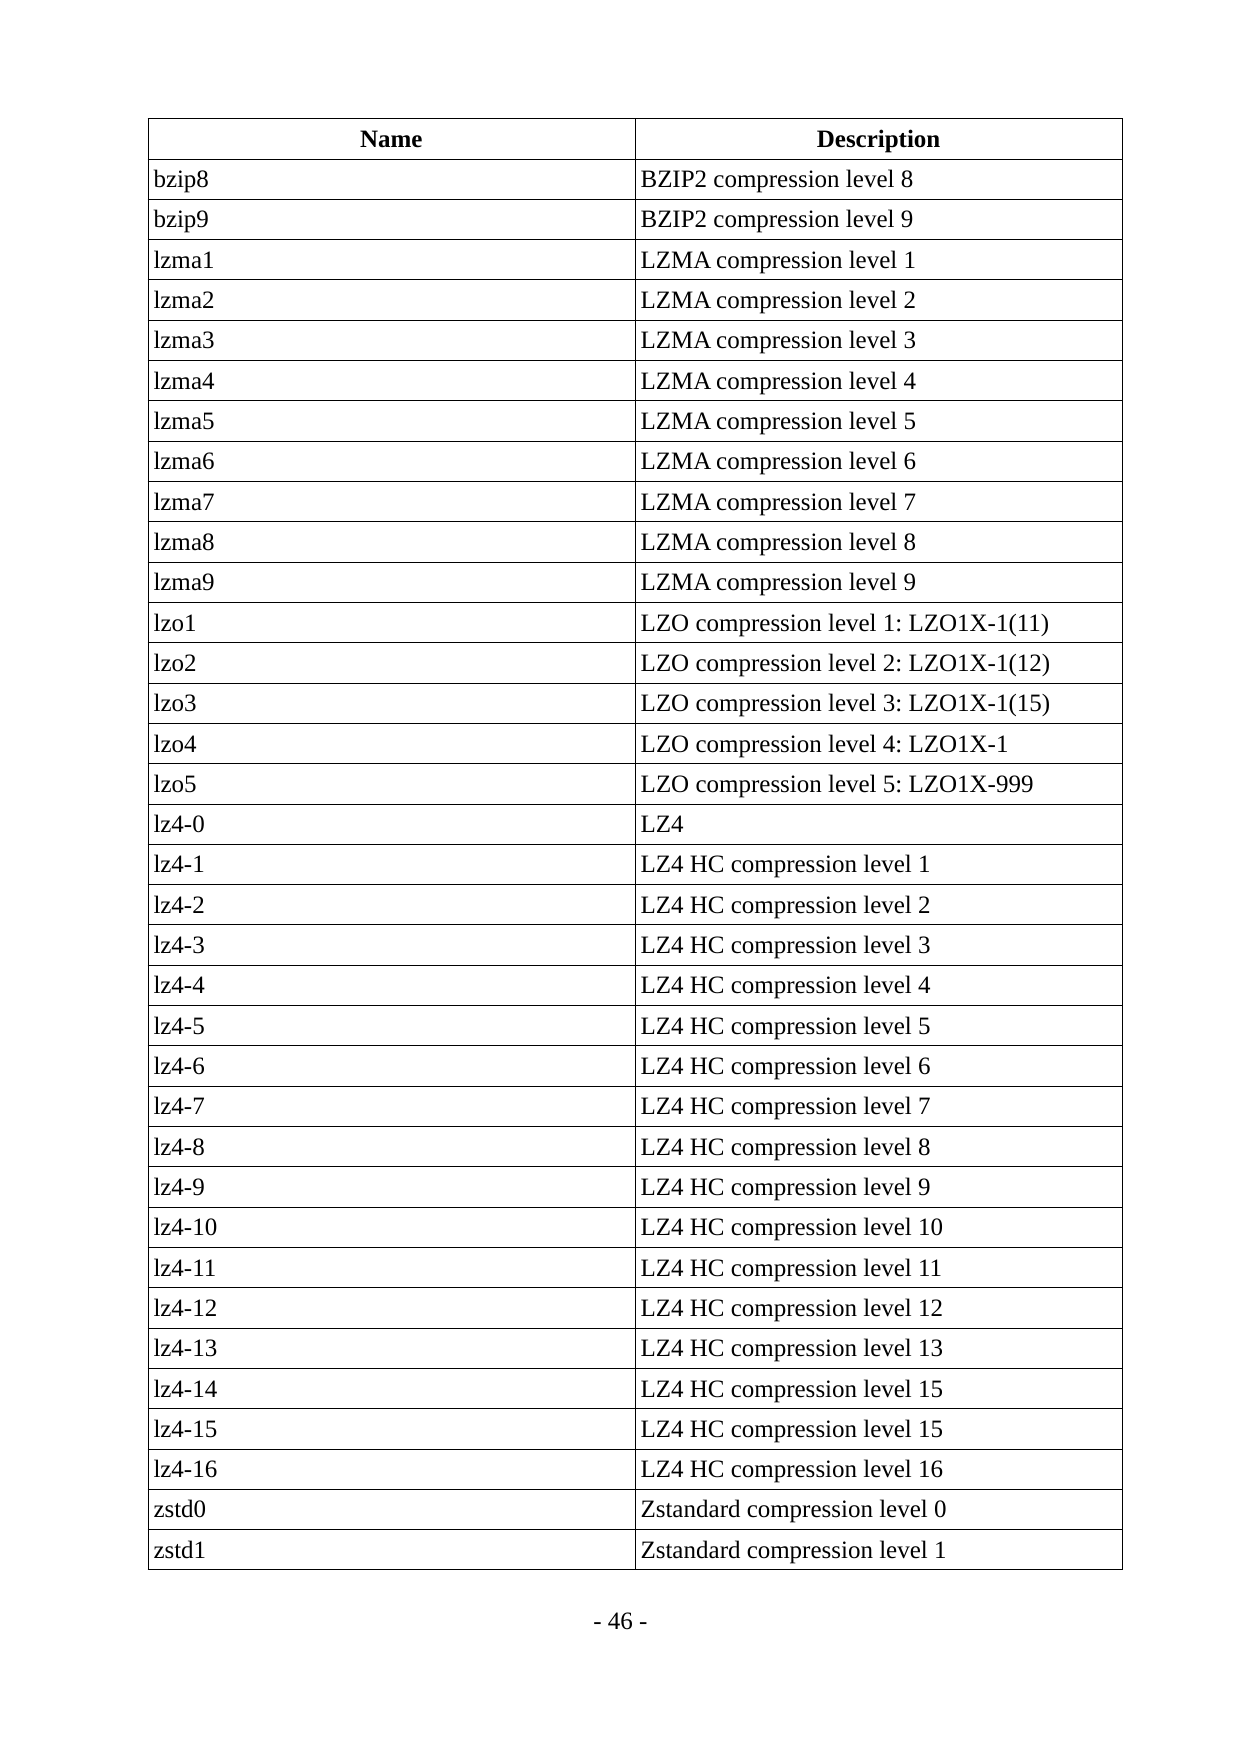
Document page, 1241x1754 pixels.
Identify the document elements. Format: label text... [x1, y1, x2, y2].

table_cell LZMA compression level 4 [636, 361, 1122, 400]
table_cell zstd1 [149, 1530, 635, 1569]
table_cell LZ4 HC compression level 7 [636, 1087, 1122, 1126]
table_cell lz4-13 [149, 1329, 635, 1368]
table_cell LZ4 [636, 805, 1122, 844]
table_cell lz4-7 [149, 1087, 635, 1126]
table_cell LZMA compression level 1 [636, 240, 1122, 279]
table_cell LZ4 HC compression level 10 [636, 1208, 1122, 1247]
table_cell LZMA compression level 9 [636, 563, 1122, 602]
table_cell lz4-0 [149, 805, 635, 844]
table_cell LZ4 HC compression level 13 [636, 1329, 1122, 1368]
table_cell LZ4 HC compression level 9 [636, 1167, 1122, 1207]
table_cell BZIP2 compression level 8 [636, 160, 1122, 199]
table_cell LZO compression level 1: LZO1X-1(11) [636, 603, 1122, 642]
table_cell LZO compression level 3: LZO1X-1(15) [636, 684, 1122, 723]
table_cell Zstandard compression level 0 [636, 1490, 1122, 1529]
table_cell lzo1 [149, 603, 635, 642]
table_cell lzma1 [149, 240, 635, 279]
table_cell Zstandard compression level 1 [636, 1530, 1122, 1569]
table_cell lzma9 [149, 563, 635, 602]
table_cell LZ4 HC compression level 12 [636, 1288, 1122, 1327]
table_cell lzma7 [149, 482, 635, 521]
table_cell LZ4 HC compression level 2 [636, 885, 1122, 924]
table_cell LZMA compression level 7 [636, 482, 1122, 521]
table_cell LZ4 HC compression level 6 [636, 1046, 1122, 1086]
table_cell bzip9 [149, 200, 635, 239]
table_cell lz4-1 [149, 845, 635, 884]
table_cell LZO compression level 4: LZO1X-1 [636, 724, 1122, 763]
table_cell LZ4 HC compression level 4 [636, 966, 1122, 1005]
table_cell LZMA compression level 5 [636, 401, 1122, 441]
table_cell LZMA compression level 8 [636, 522, 1122, 562]
table_cell bzip8 [149, 160, 635, 199]
table_cell lz4-5 [149, 1006, 635, 1045]
table_cell lzma5 [149, 401, 635, 441]
table_cell lzma3 [149, 321, 635, 360]
table_cell lz4-9 [149, 1167, 635, 1207]
table_cell LZ4 HC compression level 8 [636, 1127, 1122, 1166]
table_cell lzo3 [149, 684, 635, 723]
table_cell lzo5 [149, 764, 635, 803]
table_cell LZ4 HC compression level 3 [636, 925, 1122, 965]
table_cell lzma6 [149, 442, 635, 481]
table_cell LZ4 HC compression level 16 [636, 1450, 1122, 1489]
table_cell BZIP2 compression level 9 [636, 200, 1122, 239]
table_header Name [149, 119, 635, 158]
table_cell LZO compression level 5: LZO1X-999 [636, 764, 1122, 803]
table_header Description [636, 119, 1122, 158]
table_cell LZ4 HC compression level 15 [636, 1369, 1122, 1408]
table_cell lz4-2 [149, 885, 635, 924]
table_cell lz4-10 [149, 1208, 635, 1247]
table_cell LZMA compression level 2 [636, 280, 1122, 320]
table_cell lz4-6 [149, 1046, 635, 1086]
table_cell lz4-3 [149, 925, 635, 965]
table_cell LZ4 HC compression level 11 [636, 1248, 1122, 1287]
table_cell lzo2 [149, 643, 635, 682]
table_cell LZMA compression level 6 [636, 442, 1122, 481]
table_cell lz4-14 [149, 1369, 635, 1408]
table_cell lzma2 [149, 280, 635, 320]
table_cell lz4-11 [149, 1248, 635, 1287]
table_cell lz4-8 [149, 1127, 635, 1166]
table_cell lz4-12 [149, 1288, 635, 1327]
table_cell lz4-15 [149, 1409, 635, 1448]
table_cell LZ4 HC compression level 1 [636, 845, 1122, 884]
table_cell lz4-4 [149, 966, 635, 1005]
table_cell LZ4 HC compression level 15 [636, 1409, 1122, 1448]
table_cell LZO compression level 2: LZO1X-1(12) [636, 643, 1122, 682]
table_cell lzo4 [149, 724, 635, 763]
table_cell zstd0 [149, 1490, 635, 1529]
table_cell LZMA compression level 3 [636, 321, 1122, 360]
table_cell lzma8 [149, 522, 635, 562]
table_cell LZ4 HC compression level 5 [636, 1006, 1122, 1045]
table_cell lzma4 [149, 361, 635, 400]
table_cell lz4-16 [149, 1450, 635, 1489]
